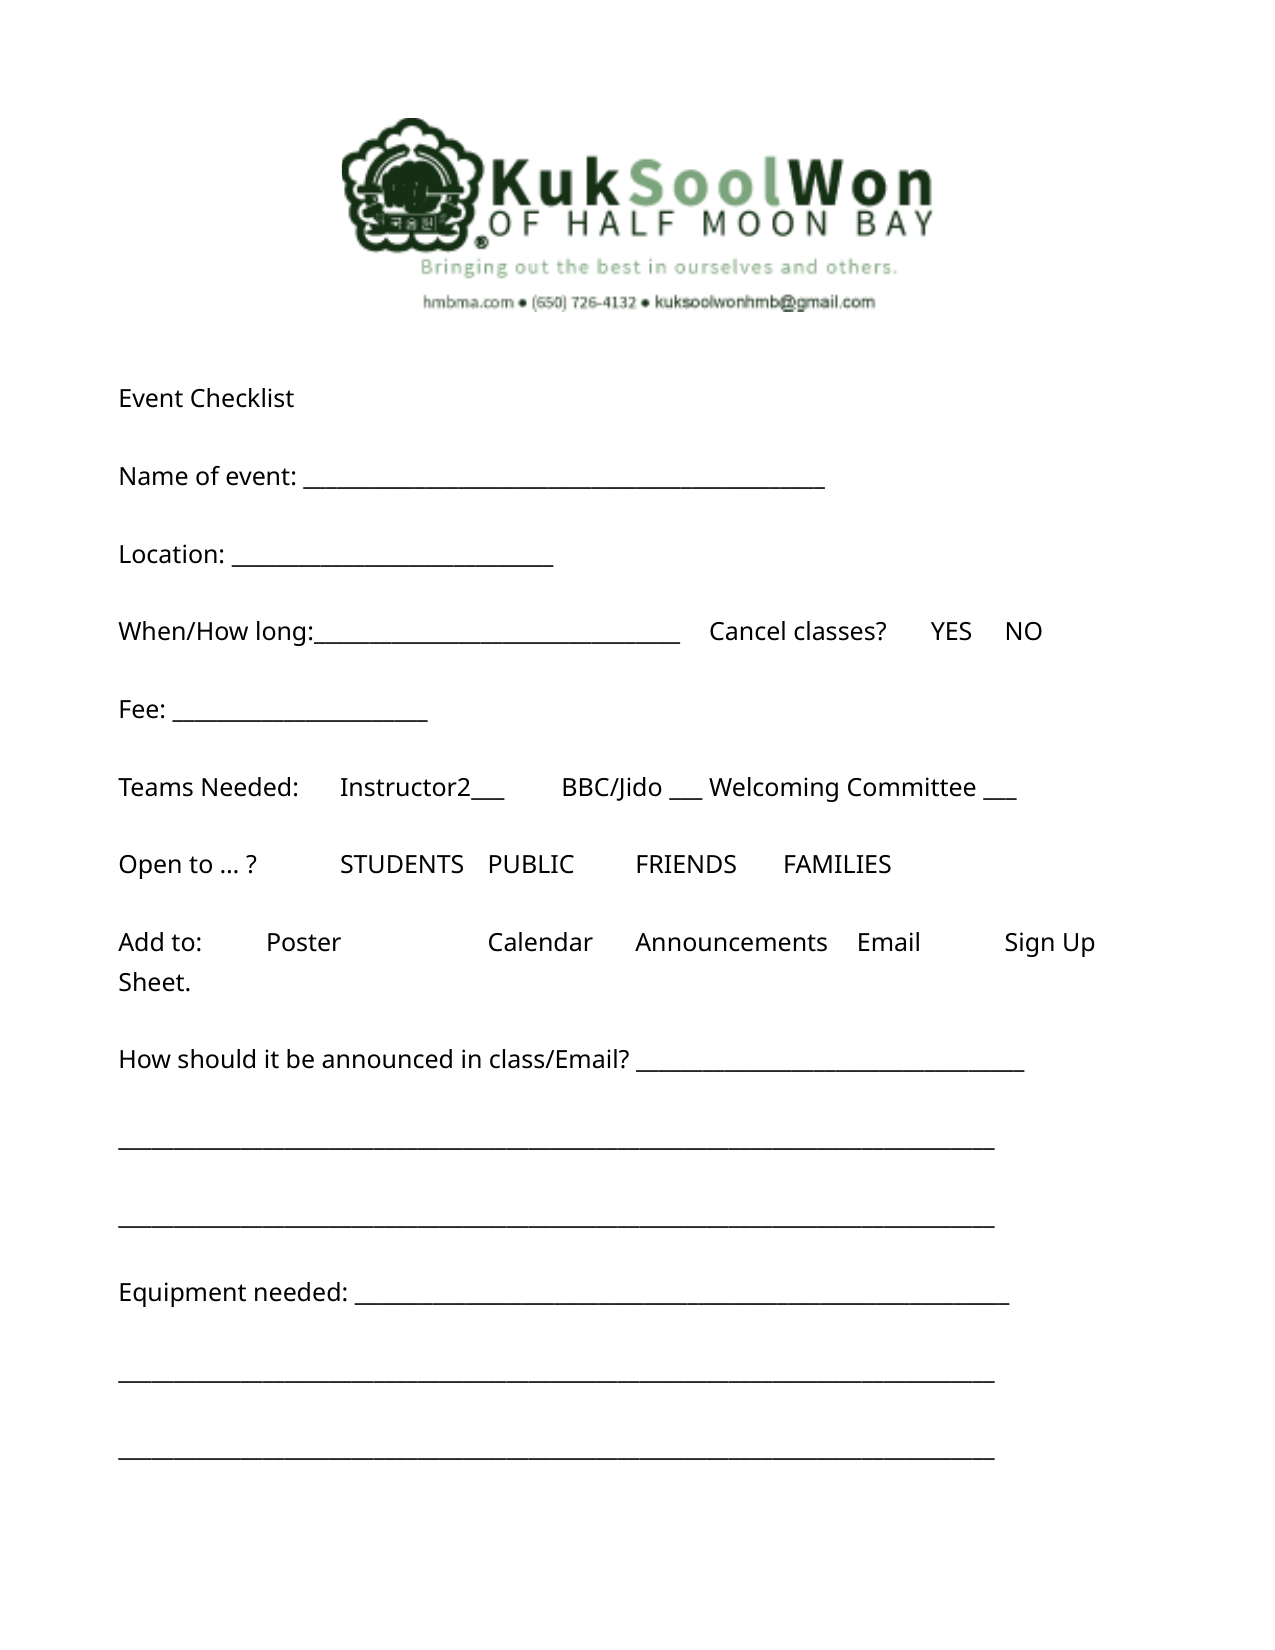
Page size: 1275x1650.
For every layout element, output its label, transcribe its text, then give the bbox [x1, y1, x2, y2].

text Name of event: _______________________________________________ [118, 459, 1157, 493]
text Equipment needed: ___________________________________________________________ [118, 1275, 1157, 1309]
text Event Checklist [118, 381, 1157, 415]
picture [341, 118, 934, 312]
text _______________________________________________________________________________ [118, 1352, 1157, 1387]
text _______________________________________________________________________________ [118, 1430, 1157, 1464]
text Open to … ? STUDENTS PUBLIC FRIENDS FAMILIES [118, 847, 1157, 881]
text Fee: _______________________ [118, 692, 1157, 726]
text _______________________________________________________________________________ [118, 1197, 1157, 1231]
text Teams Needed: Instructor2___ BBC/Jido ___ Welcoming Committee ___ [118, 769, 1157, 803]
text How should it be announced in class/Email? ___________________________________ [118, 1042, 1157, 1076]
text When/How long:_________________________________ Cancel classes? YES NO [118, 614, 1157, 648]
text Add to: Poster Calendar Announcements Email Sign Up Sheet. [118, 924, 1157, 998]
text _______________________________________________________________________________ [118, 1120, 1157, 1154]
text Location: _____________________________ [118, 536, 1157, 570]
